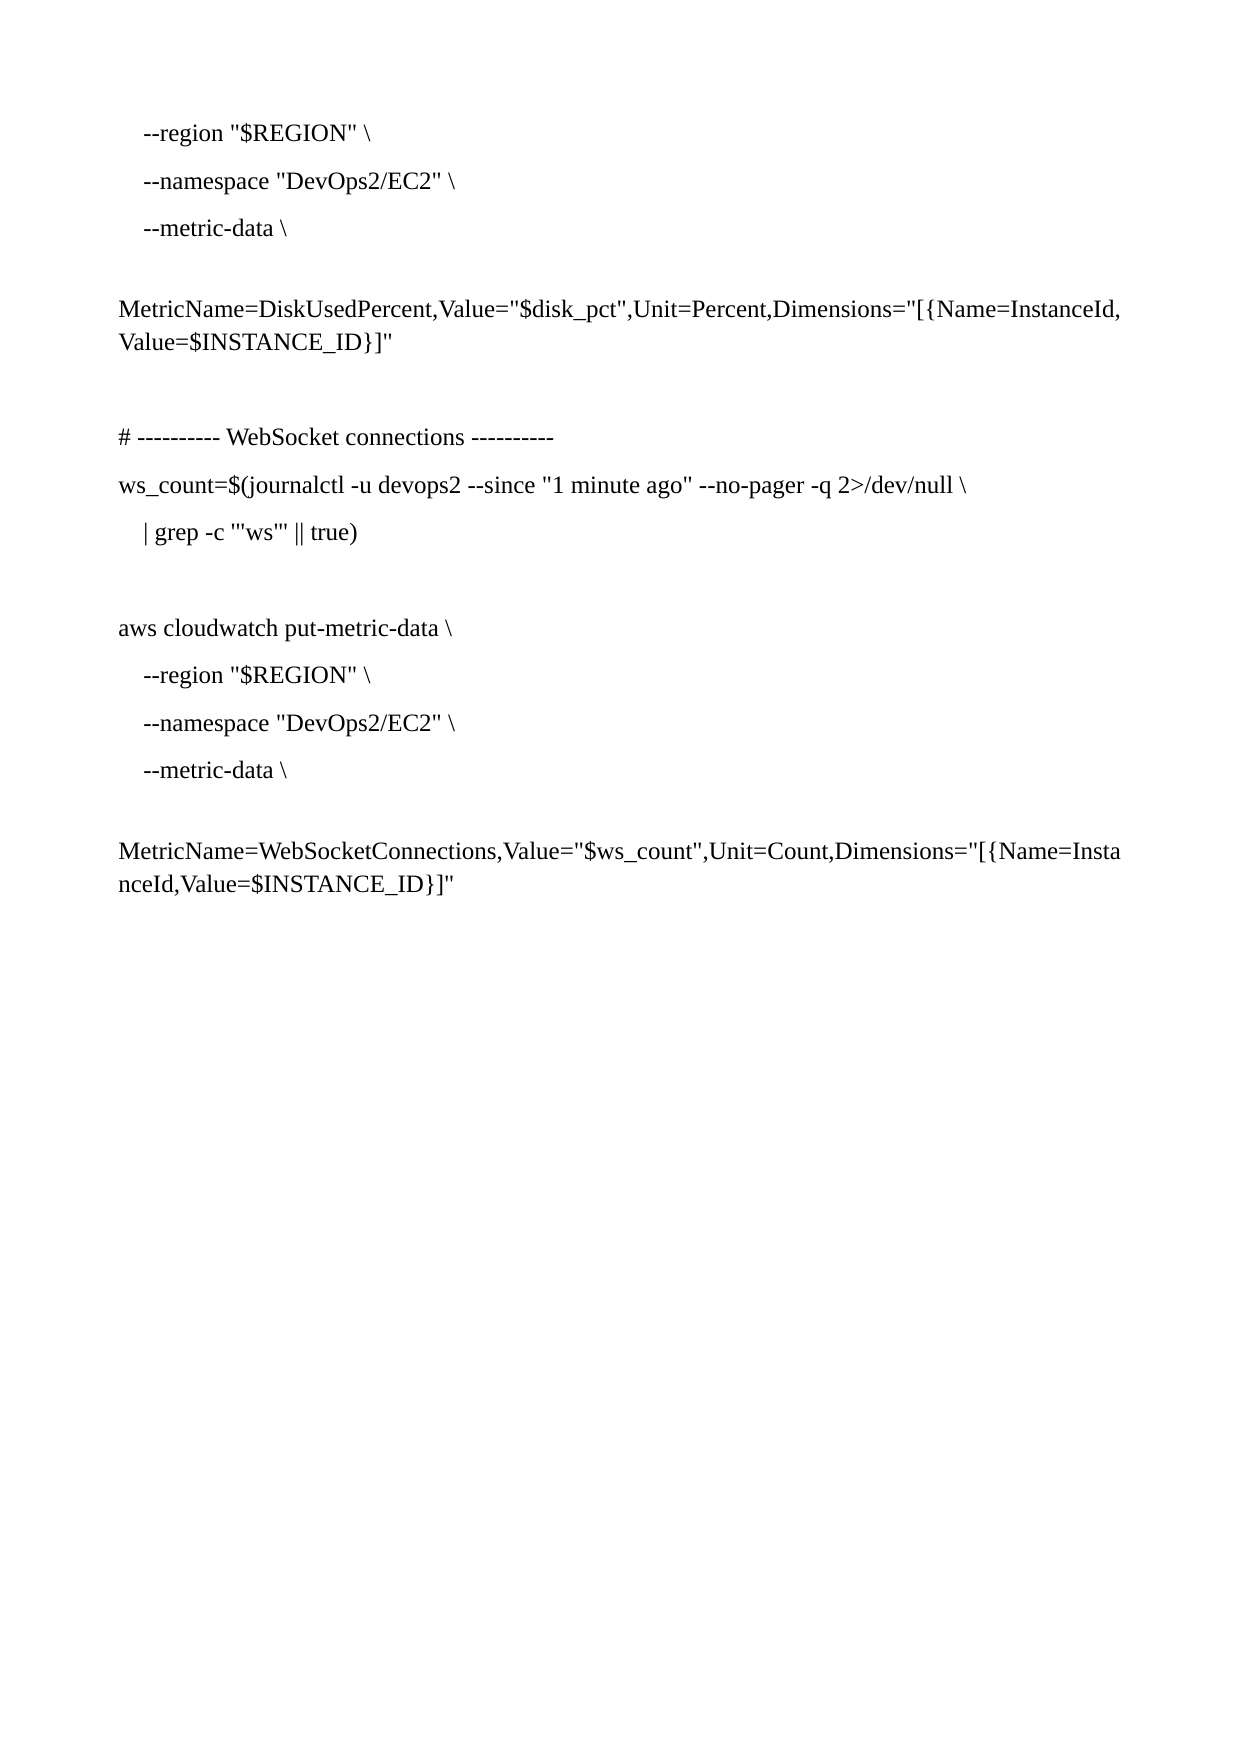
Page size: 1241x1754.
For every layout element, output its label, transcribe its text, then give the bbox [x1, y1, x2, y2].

text --metric-data \ [118, 755, 1122, 784]
text | grep -c '"ws"' || true) [118, 517, 1122, 546]
text --region "$REGION" \ [118, 660, 1122, 689]
text --metric-data \ [118, 213, 1122, 242]
text --namespace "DevOps2/EC2" \ [118, 166, 1122, 194]
text --namespace "DevOps2/EC2" \ [118, 708, 1122, 737]
text MetricName=WebSocketConnections,Value="$ws_count",Unit=Count,Dimensions="[{Name=InstanceId,Value=$INSTANCE_ID}]" [118, 803, 1122, 898]
text ws_count=$(journalctl -u devops2 --since "1 minute ago" --no-pager -q 2>/dev/null \ [118, 470, 1122, 498]
text # ---------- WebSocket connections ---------- [118, 422, 1122, 451]
text --region "$REGION" \ [118, 118, 1122, 147]
text aws cloudwatch put-metric-data \ [118, 613, 1122, 641]
text MetricName=DiskUsedPercent,Value="$disk_pct",Unit=Percent,Dimensions="[{Name=InstanceId,Value=$INSTANCE_ID}]" [118, 261, 1122, 356]
